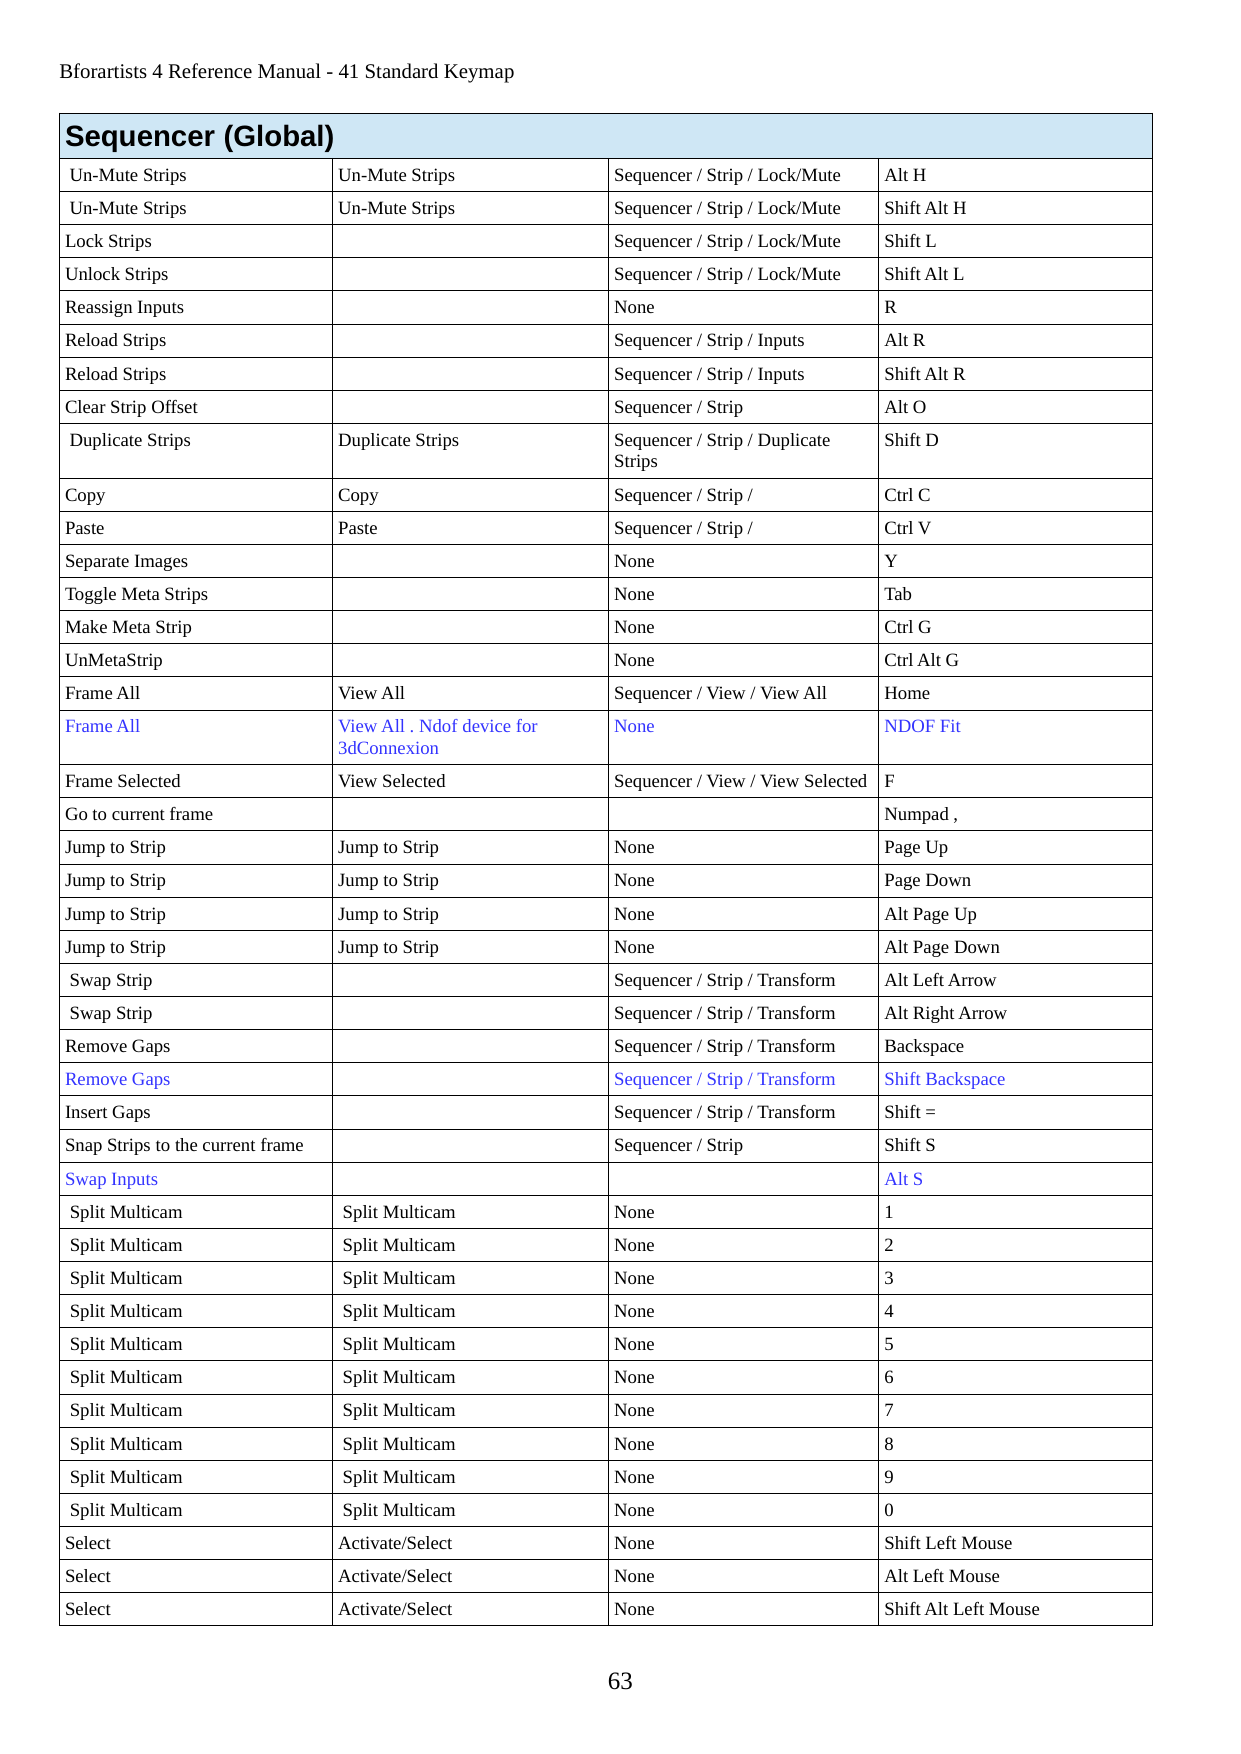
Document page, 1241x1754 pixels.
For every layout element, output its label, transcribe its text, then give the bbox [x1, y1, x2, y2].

table_cell Ctrl Alt G [879, 644, 1152, 676]
table_cell Sequencer / Strip / Transform [609, 1096, 878, 1128]
table_cell None [609, 291, 878, 323]
table_cell Split Multicam [333, 1395, 608, 1427]
table_cell [333, 1063, 608, 1095]
table_cell None [609, 1494, 878, 1526]
table_cell Jump to Strip [60, 931, 332, 963]
table_cell Select [60, 1560, 332, 1592]
table_cell Alt Right Arrow [879, 997, 1152, 1029]
table_cell Toggle Meta Strips [60, 578, 332, 610]
table_cell Activate/Select [333, 1560, 608, 1592]
table_cell UnMetaStrip [60, 644, 332, 676]
table_cell None [609, 578, 878, 610]
table_cell Frame All [60, 711, 332, 764]
table_cell [333, 225, 608, 257]
table_cell Select [60, 1527, 332, 1559]
table_cell [333, 644, 608, 676]
table_cell None [609, 865, 878, 897]
table_cell Reassign Inputs [60, 291, 332, 323]
table_cell Split Multicam [333, 1229, 608, 1261]
table_cell Select [60, 1593, 332, 1625]
table_cell Shift Alt H [879, 192, 1152, 224]
table_cell Frame Selected [60, 765, 332, 797]
table_cell Copy [333, 479, 608, 511]
table_cell 6 [879, 1361, 1152, 1393]
table_cell Sequencer / Strip / Transform [609, 1030, 878, 1062]
table_cell Swap Inputs [60, 1163, 332, 1195]
table_cell Page Down [879, 865, 1152, 897]
table_cell Sequencer / Strip [609, 391, 878, 423]
table_cell Split Multicam [60, 1395, 332, 1427]
table_cell Clear Strip Offset [60, 391, 332, 423]
table_cell None [609, 1262, 878, 1294]
table_cell Sequencer / Strip / Inputs [609, 325, 878, 357]
table_cell Paste [333, 512, 608, 544]
table_cell 3 [879, 1262, 1152, 1294]
table_cell View Selected [333, 765, 608, 797]
table_cell Shift L [879, 225, 1152, 257]
table_cell Un-Mute Strips [60, 192, 332, 224]
table_cell Reload Strips [60, 358, 332, 390]
table_cell Duplicate Strips [333, 424, 608, 478]
table_cell Shift = [879, 1096, 1152, 1128]
table_cell Shift D [879, 424, 1152, 478]
table_cell Reload Strips [60, 325, 332, 357]
table_cell Sequencer / Strip / Lock/Mute [609, 159, 878, 191]
table_cell 1 [879, 1196, 1152, 1228]
table_cell 0 [879, 1494, 1152, 1526]
table_cell Sequencer / View / View All [609, 677, 878, 709]
table_cell 9 [879, 1461, 1152, 1493]
table_cell None [609, 1295, 878, 1327]
table_cell Sequencer / Strip / Lock/Mute [609, 225, 878, 257]
table_cell View All . Ndof device for 3dConnexion [333, 711, 608, 764]
table_cell Split Multicam [333, 1262, 608, 1294]
table_cell Split Multicam [333, 1428, 608, 1460]
table_cell Duplicate Strips [60, 424, 332, 478]
table_cell Snap Strips to the current frame [60, 1130, 332, 1162]
table_cell None [609, 1461, 878, 1493]
table_cell [333, 1096, 608, 1128]
table_cell Lock Strips [60, 225, 332, 257]
table_cell Activate/Select [333, 1593, 608, 1625]
table_cell Alt Left Arrow [879, 964, 1152, 996]
table_cell None [609, 711, 878, 764]
table_cell Page Up [879, 831, 1152, 863]
table_cell View All [333, 677, 608, 709]
table_cell Jump to Strip [333, 865, 608, 897]
table_cell Split Multicam [60, 1428, 332, 1460]
table_cell Shift Left Mouse [879, 1527, 1152, 1559]
table_cell None [609, 1428, 878, 1460]
table_cell Remove Gaps [60, 1063, 332, 1095]
table_cell Shift Backspace [879, 1063, 1152, 1095]
table_cell Jump to Strip [60, 865, 332, 897]
table_cell None [609, 1361, 878, 1393]
table_cell None [609, 931, 878, 963]
table_cell Sequencer / Strip / Inputs [609, 358, 878, 390]
table_cell Activate/Select [333, 1527, 608, 1559]
table_cell Sequencer / Strip / [609, 512, 878, 544]
table_cell [333, 964, 608, 996]
table_cell Insert Gaps [60, 1096, 332, 1128]
table_cell Split Multicam [60, 1328, 332, 1360]
table_cell Split Multicam [60, 1361, 332, 1393]
table_cell Backspace [879, 1030, 1152, 1062]
table_cell Sequencer / Strip / Lock/Mute [609, 192, 878, 224]
table_cell None [609, 1328, 878, 1360]
table_cell None [609, 1527, 878, 1559]
table_cell Sequencer / Strip / Transform [609, 1063, 878, 1095]
table_cell [333, 798, 608, 830]
table_cell Split Multicam [333, 1461, 608, 1493]
table_cell Alt H [879, 159, 1152, 191]
table_cell None [609, 1593, 878, 1625]
table_cell [333, 391, 608, 423]
table_cell Ctrl C [879, 479, 1152, 511]
table_cell Remove Gaps [60, 1030, 332, 1062]
table_cell Alt Page Up [879, 898, 1152, 930]
table_cell None [609, 545, 878, 577]
table_cell Split Multicam [60, 1262, 332, 1294]
table_cell Split Multicam [333, 1295, 608, 1327]
table_cell None [609, 611, 878, 643]
table_cell Split Multicam [60, 1295, 332, 1327]
table_cell Shift Alt L [879, 258, 1152, 290]
table_cell 5 [879, 1328, 1152, 1360]
table_cell R [879, 291, 1152, 323]
table_cell Sequencer / Strip / Lock/Mute [609, 258, 878, 290]
table_cell [333, 1163, 608, 1195]
table_cell Split Multicam [60, 1229, 332, 1261]
table_cell Shift Alt R [879, 358, 1152, 390]
table_cell Split Multicam [60, 1494, 332, 1526]
table_cell Ctrl G [879, 611, 1152, 643]
table_cell Shift S [879, 1130, 1152, 1162]
table_cell Un-Mute Strips [333, 192, 608, 224]
table_cell [333, 545, 608, 577]
table_cell Shift Alt Left Mouse [879, 1593, 1152, 1625]
table_cell [609, 798, 878, 830]
table_cell 7 [879, 1395, 1152, 1427]
table_cell [333, 258, 608, 290]
table_cell Split Multicam [333, 1196, 608, 1228]
table_cell Swap Strip [60, 964, 332, 996]
table_cell NDOF Fit [879, 711, 1152, 764]
table_cell [333, 997, 608, 1029]
table_cell Make Meta Strip [60, 611, 332, 643]
table_cell Split Multicam [60, 1196, 332, 1228]
table_cell None [609, 644, 878, 676]
table_cell Un-Mute Strips [60, 159, 332, 191]
table_cell [333, 1130, 608, 1162]
table_cell Unlock Strips [60, 258, 332, 290]
table_cell Go to current frame [60, 798, 332, 830]
table_cell None [609, 1395, 878, 1427]
table_header Sequencer (Global) [60, 114, 1152, 158]
table_cell 2 [879, 1229, 1152, 1261]
table_cell F [879, 765, 1152, 797]
table_cell [333, 358, 608, 390]
table_cell [609, 1163, 878, 1195]
table_cell Jump to Strip [60, 831, 332, 863]
table_cell Alt R [879, 325, 1152, 357]
table_cell Sequencer / Strip / Transform [609, 964, 878, 996]
table_cell None [609, 831, 878, 863]
table_cell None [609, 1196, 878, 1228]
table_cell [333, 578, 608, 610]
table_cell Separate Images [60, 545, 332, 577]
table_cell Split Multicam [333, 1328, 608, 1360]
table_cell Swap Strip [60, 997, 332, 1029]
table_cell Y [879, 545, 1152, 577]
table_cell [333, 291, 608, 323]
table_cell Alt Left Mouse [879, 1560, 1152, 1592]
table_cell Jump to Strip [333, 931, 608, 963]
table_cell [333, 611, 608, 643]
table_cell Jump to Strip [60, 898, 332, 930]
table_cell Jump to Strip [333, 898, 608, 930]
table_cell None [609, 1560, 878, 1592]
table_cell 8 [879, 1428, 1152, 1460]
table_cell Sequencer / Strip / Duplicate Strips [609, 424, 878, 478]
table_cell Frame All [60, 677, 332, 709]
table_cell None [609, 898, 878, 930]
table_cell Home [879, 677, 1152, 709]
table_cell Sequencer / View / View Selected [609, 765, 878, 797]
table_cell Alt Page Down [879, 931, 1152, 963]
table_cell Sequencer / Strip / Transform [609, 997, 878, 1029]
table_cell Un-Mute Strips [333, 159, 608, 191]
table_cell Sequencer / Strip [609, 1130, 878, 1162]
table_cell Paste [60, 512, 332, 544]
table_cell Sequencer / Strip / [609, 479, 878, 511]
table_cell Split Multicam [333, 1494, 608, 1526]
table_cell Jump to Strip [333, 831, 608, 863]
table_cell Split Multicam [60, 1461, 332, 1493]
table_cell Split Multicam [333, 1361, 608, 1393]
table_cell [333, 1030, 608, 1062]
table_cell None [609, 1229, 878, 1261]
table_cell [333, 325, 608, 357]
table_cell Copy [60, 479, 332, 511]
table_cell Alt S [879, 1163, 1152, 1195]
table_cell Tab [879, 578, 1152, 610]
table_cell Ctrl V [879, 512, 1152, 544]
table_cell Numpad , [879, 798, 1152, 830]
table_cell 4 [879, 1295, 1152, 1327]
table_cell Alt O [879, 391, 1152, 423]
